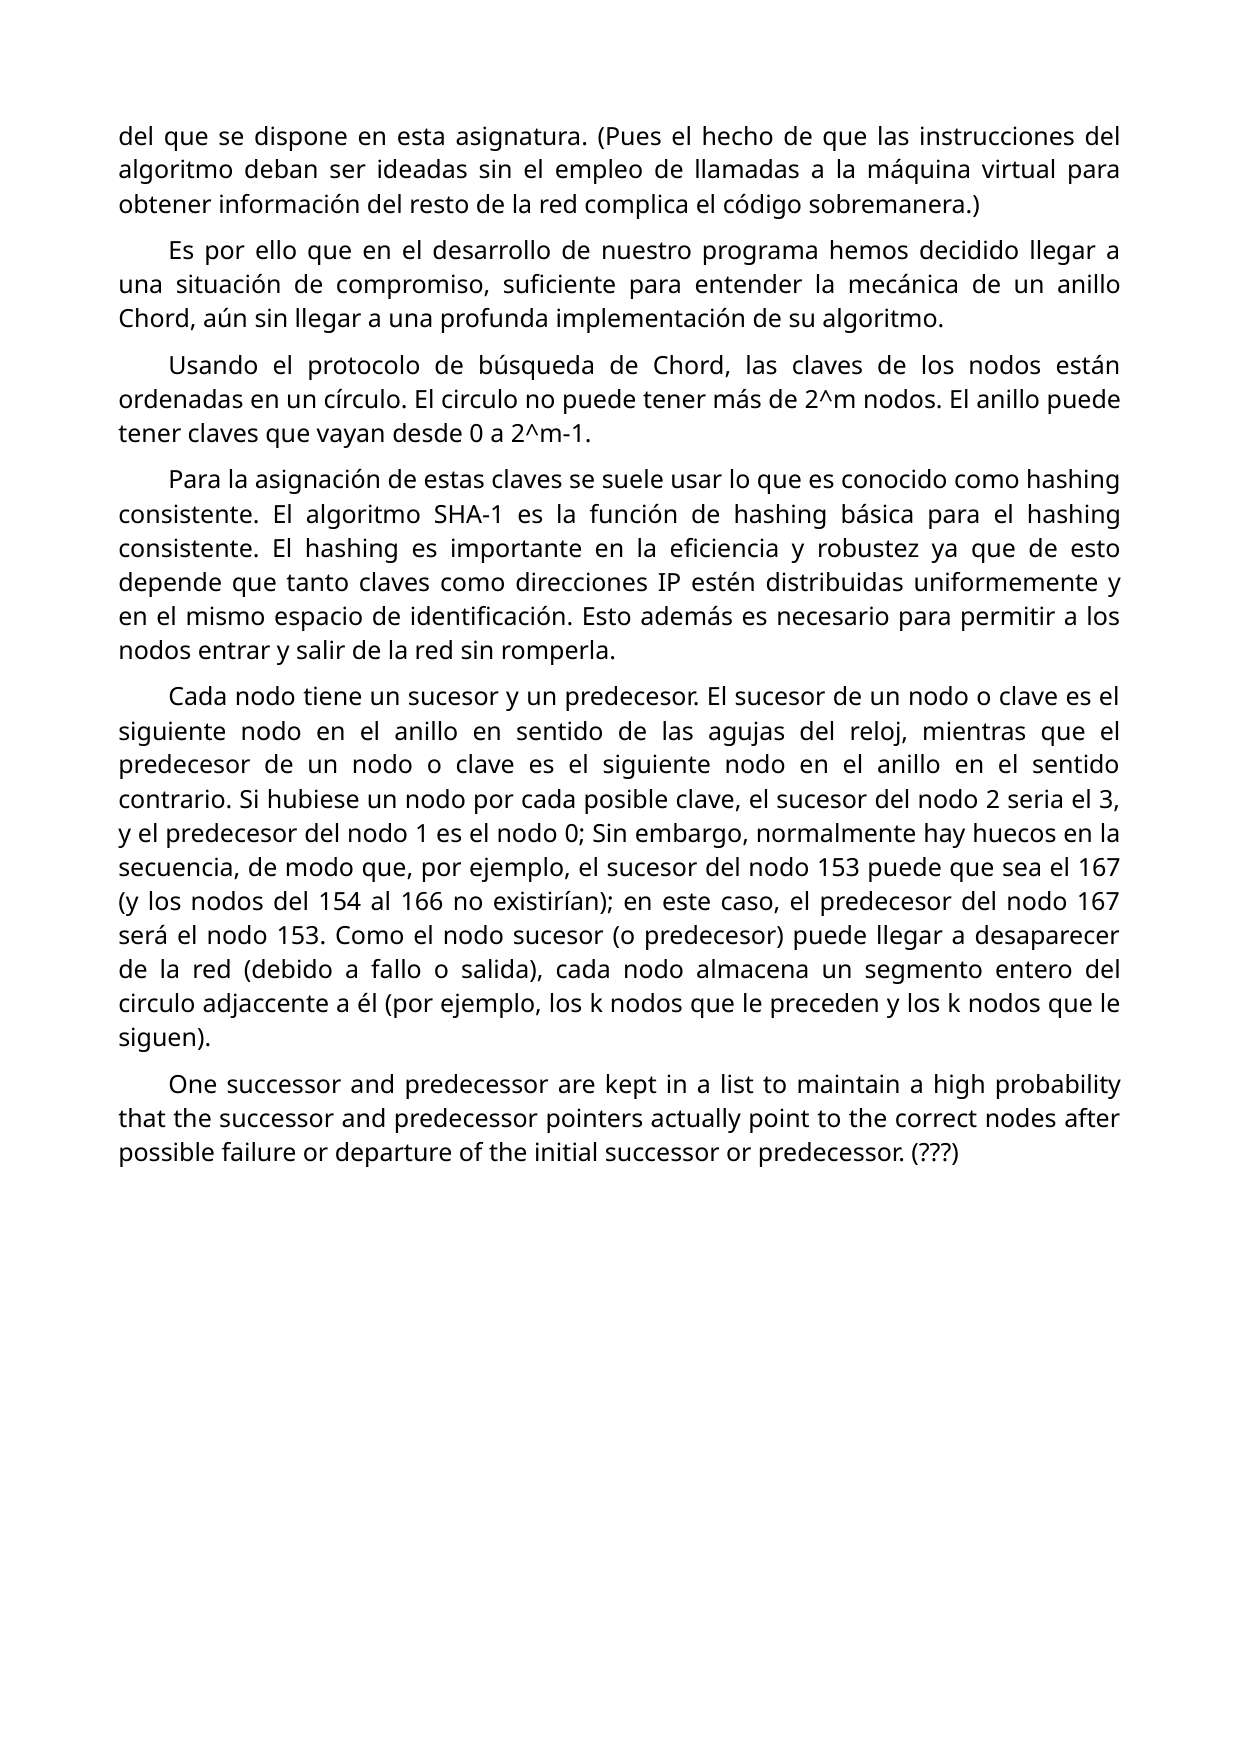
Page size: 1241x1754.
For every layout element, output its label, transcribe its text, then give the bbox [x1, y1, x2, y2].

text One successor and predecessor are kept in a list to maintain a high probability that the successor and predecessor pointers actually point to the correct nodes after possible failure or departure of the initial successor or predecessor. (???) [118, 1066, 1122, 1168]
text Es por ello que en el desarrollo de nuestro programa hemos decidido llegar a una situación de compromiso, suficiente para entender la mecánica de un anillo Chord, aún sin llegar a una profunda implementación de su algoritmo. [118, 233, 1122, 335]
text Cada nodo tiene un sucesor y un predecesor. El sucesor de un nodo o clave es el siguiente nodo en el anillo en sentido de las agujas del reloj, mientras que el predecesor de un nodo o clave es el siguiente nodo en el anillo en el sentido contrario. Si hubiese un nodo por cada posible clave, el sucesor del nodo 2 seria el 3, y el predecesor del nodo 1 es el nodo 0; Sin embargo, normalmente hay huecos en la secuencia, de modo que, por ejemplo, el sucesor del nodo 153 puede que sea el 167 (y los nodos del 154 al 166 no existirían); en este caso, el predecesor del nodo 167 será el nodo 153. Como el nodo sucesor (o predecesor) puede llegar a desaparecer de la red (debido a fallo o salida), cada nodo almacena un segmento entero del circulo adjaccente a él (por ejemplo, los k nodos que le preceden y los k nodos que le siguen). [118, 679, 1122, 1054]
text del que se dispone en esta asignatura. (Pues el hecho de que las instrucciones del algoritmo deban ser ideadas sin el empleo de llamadas a la máquina virtual para obtener información del resto de la red complica el código sobremanera.) [118, 118, 1122, 220]
text Usando el protocolo de búsqueda de Chord, las claves de los nodos están ordenadas en un círculo. El circulo no puede tener más de 2^m nodos. El anillo puede tener claves que vayan desde 0 a 2^m-1. [118, 347, 1122, 450]
text Para la asignación de estas claves se suele usar lo que es conocido como hashing consistente. El algoritmo SHA-1 es la función de hashing básica para el hashing consistente. El hashing es importante en la eficiencia y robustez ya que de esto depende que tanto claves como direcciones IP estén distribuidas uniformemente y en el mismo espacio de identificación. Esto además es necesario para permitir a los nodos entrar y salir de la red sin romperla. [118, 462, 1122, 667]
